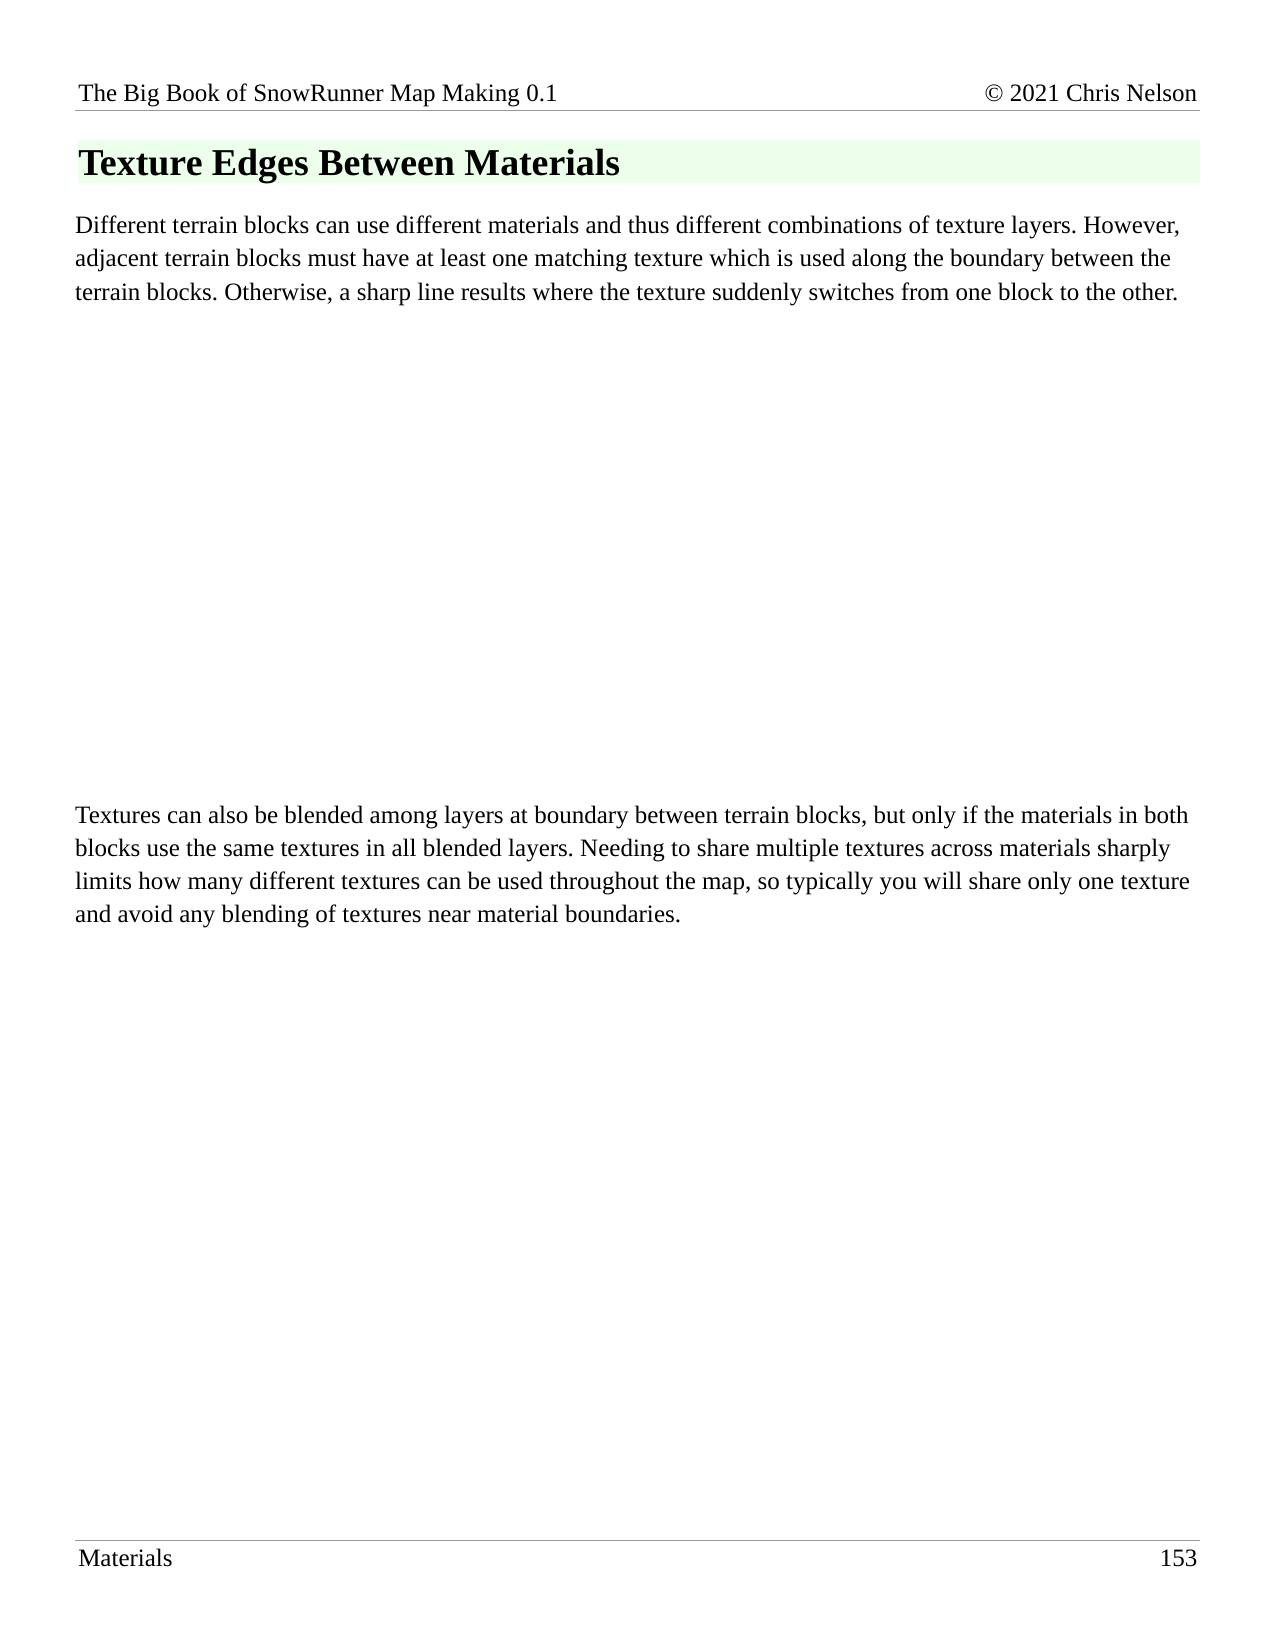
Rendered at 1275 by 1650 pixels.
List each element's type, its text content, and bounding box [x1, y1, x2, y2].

text Textures can also be blended among layers at boundary between terrain blocks, but only if the materials in both blocks use the same textures in all blended layers. Needing to share multiple textures across materials sharply limits how many different textures can be used throughout the map, so typically you will share only one texture and avoid any blending of textures near material boundaries. [75, 800, 1200, 928]
text Different terrain blocks can use different materials and thus different combinations of texture layers. However, adjacent terrain blocks must have at least one matching texture which is used along the boundary between the terrain blocks. Otherwise, a sharp line results where the texture suddenly switches from one block to the other. [75, 211, 1200, 305]
subtitle Texture Edges Between Materials [78, 140, 1200, 183]
